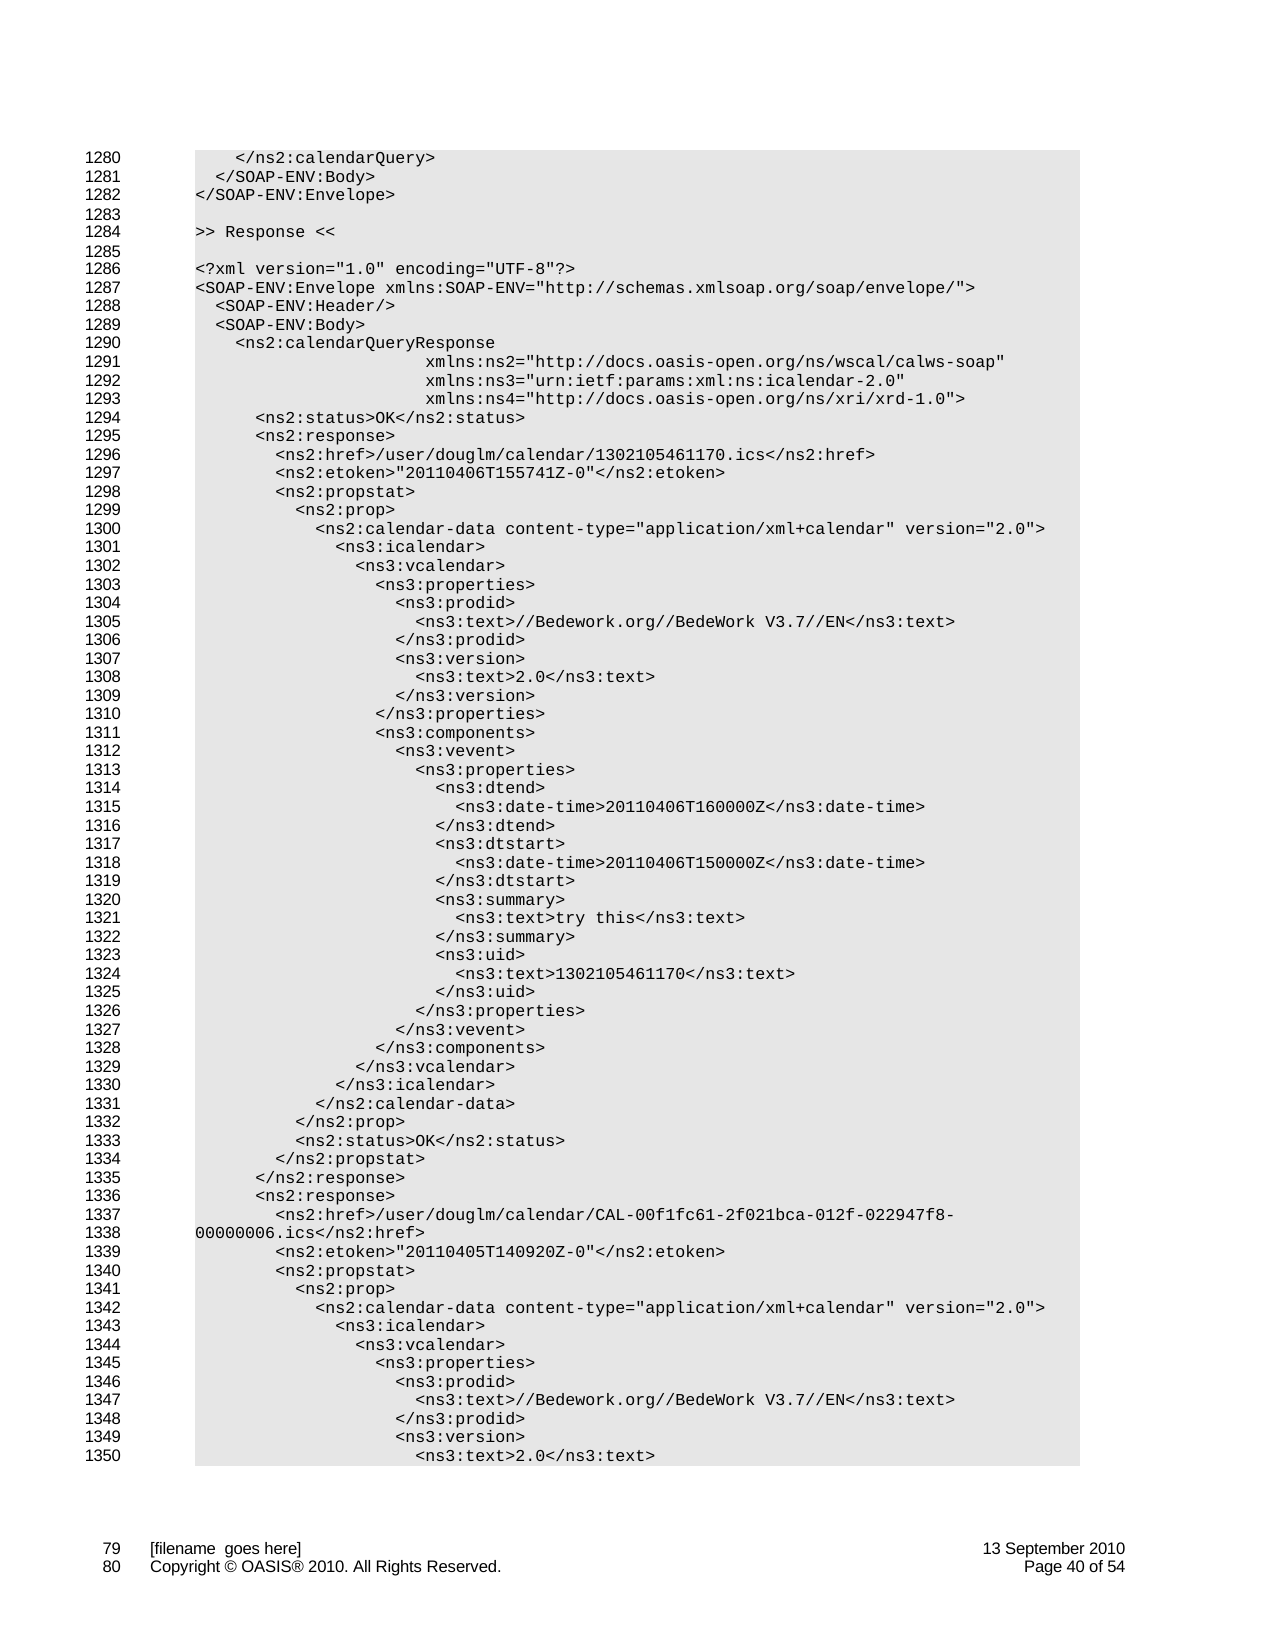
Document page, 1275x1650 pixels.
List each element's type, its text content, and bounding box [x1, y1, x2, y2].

text <ns3:date-time>20110406T150000Z</ns3:date-time> [195, 854, 1080, 873]
text <ns3:version> [195, 651, 1080, 669]
text <ns2:href>/user/douglm/calendar/CAL-00f1fc61-2f021bca-012f-022947f8-00000006.ics</ns2:href> [195, 1207, 1080, 1244]
text </ns2:response> [195, 1170, 1080, 1188]
text </ns3:prodid> [195, 1411, 1080, 1429]
text </ns3:properties> [195, 706, 1080, 725]
text <ns3:properties> [195, 1355, 1080, 1374]
text xmlns:ns2="http://docs.oasis-open.org/ns/wscal/calws-soap" [195, 354, 1080, 372]
text <ns2:etoken>"20110405T140920Z-0"</ns2:etoken> [195, 1244, 1080, 1262]
text </ns3:vcalendar> [195, 1058, 1080, 1077]
text </ns3:uid> [195, 984, 1080, 1003]
text <ns2:calendar-data content-type="application/xml+calendar" version="2.0"> [195, 1299, 1080, 1318]
text <ns3:text>2.0</ns3:text> [195, 1448, 1080, 1466]
text <ns2:etoken>"20110406T155741Z-0"</ns2:etoken> [195, 465, 1080, 484]
text <SOAP-ENV:Header/> [195, 298, 1080, 317]
text </ns3:dtstart> [195, 873, 1080, 892]
text </SOAP-ENV:Envelope> [195, 187, 1080, 206]
text </ns3:summary> [195, 929, 1080, 947]
text <ns3:text>1302105461170</ns3:text> [195, 966, 1080, 984]
text <?xml version="1.0" encoding="UTF-8"?> [195, 261, 1080, 280]
text </ns3:properties> [195, 1003, 1080, 1021]
text </SOAP-ENV:Body> [195, 168, 1080, 187]
text <ns3:text>try this</ns3:text> [195, 910, 1080, 929]
text <ns3:prodid> [195, 1374, 1080, 1392]
text <ns2:propstat> [195, 484, 1080, 502]
text <ns3:text>2.0</ns3:text> [195, 669, 1080, 688]
text <ns3:uid> [195, 947, 1080, 966]
text </ns2:propstat> [195, 1151, 1080, 1170]
text <ns2:calendar-data content-type="application/xml+calendar" version="2.0"> [195, 521, 1080, 539]
text <ns3:text>//Bedework.org//BedeWork V3.7//EN</ns3:text> [195, 1392, 1080, 1411]
text <ns2:calendarQueryResponse [195, 335, 1080, 354]
text </ns3:components> [195, 1040, 1080, 1058]
text </ns2:calendar-data> [195, 1096, 1080, 1114]
text <ns2:status>OK</ns2:status> [195, 1133, 1080, 1151]
text <ns3:version> [195, 1429, 1080, 1448]
text <SOAP-ENV:Body> [195, 317, 1080, 335]
text <ns3:text>//Bedework.org//BedeWork V3.7//EN</ns3:text> [195, 613, 1080, 632]
text </ns3:vevent> [195, 1021, 1080, 1040]
text </ns3:icalendar> [195, 1077, 1080, 1096]
text </ns3:version> [195, 688, 1080, 706]
text <ns3:vcalendar> [195, 1337, 1080, 1355]
text </ns2:prop> [195, 1114, 1080, 1133]
text >> Response << [195, 224, 1080, 243]
text <ns3:icalendar> [195, 539, 1080, 558]
text <ns3:vevent> [195, 743, 1080, 762]
text <ns2:prop> [195, 502, 1080, 521]
text <ns2:status>OK</ns2:status> [195, 409, 1080, 428]
text <ns3:icalendar> [195, 1318, 1080, 1337]
text </ns2:calendarQuery> [195, 150, 1080, 168]
text <ns3:properties> [195, 762, 1080, 780]
text <ns2:response> [195, 1188, 1080, 1207]
text <SOAP-ENV:Envelope xmlns:SOAP-ENV="http://schemas.xmlsoap.org/soap/envelope/"> [195, 280, 1080, 298]
text <ns3:components> [195, 725, 1080, 743]
text <ns3:dtend> [195, 780, 1080, 799]
text <ns2:response> [195, 428, 1080, 447]
text xmlns:ns3="urn:ietf:params:xml:ns:icalendar-2.0" [195, 372, 1080, 391]
text <ns3:properties> [195, 576, 1080, 595]
text <ns3:summary> [195, 892, 1080, 910]
text <ns2:href>/user/douglm/calendar/1302105461170.ics</ns2:href> [195, 447, 1080, 465]
text <ns2:propstat> [195, 1262, 1080, 1281]
text <ns3:date-time>20110406T160000Z</ns3:date-time> [195, 799, 1080, 817]
text </ns3:dtend> [195, 817, 1080, 836]
text xmlns:ns4="http://docs.oasis-open.org/ns/xri/xrd-1.0"> [195, 391, 1080, 409]
text <ns3:dtstart> [195, 836, 1080, 854]
text <ns3:vcalendar> [195, 558, 1080, 576]
text <ns3:prodid> [195, 595, 1080, 613]
text <ns2:prop> [195, 1281, 1080, 1299]
text </ns3:prodid> [195, 632, 1080, 651]
